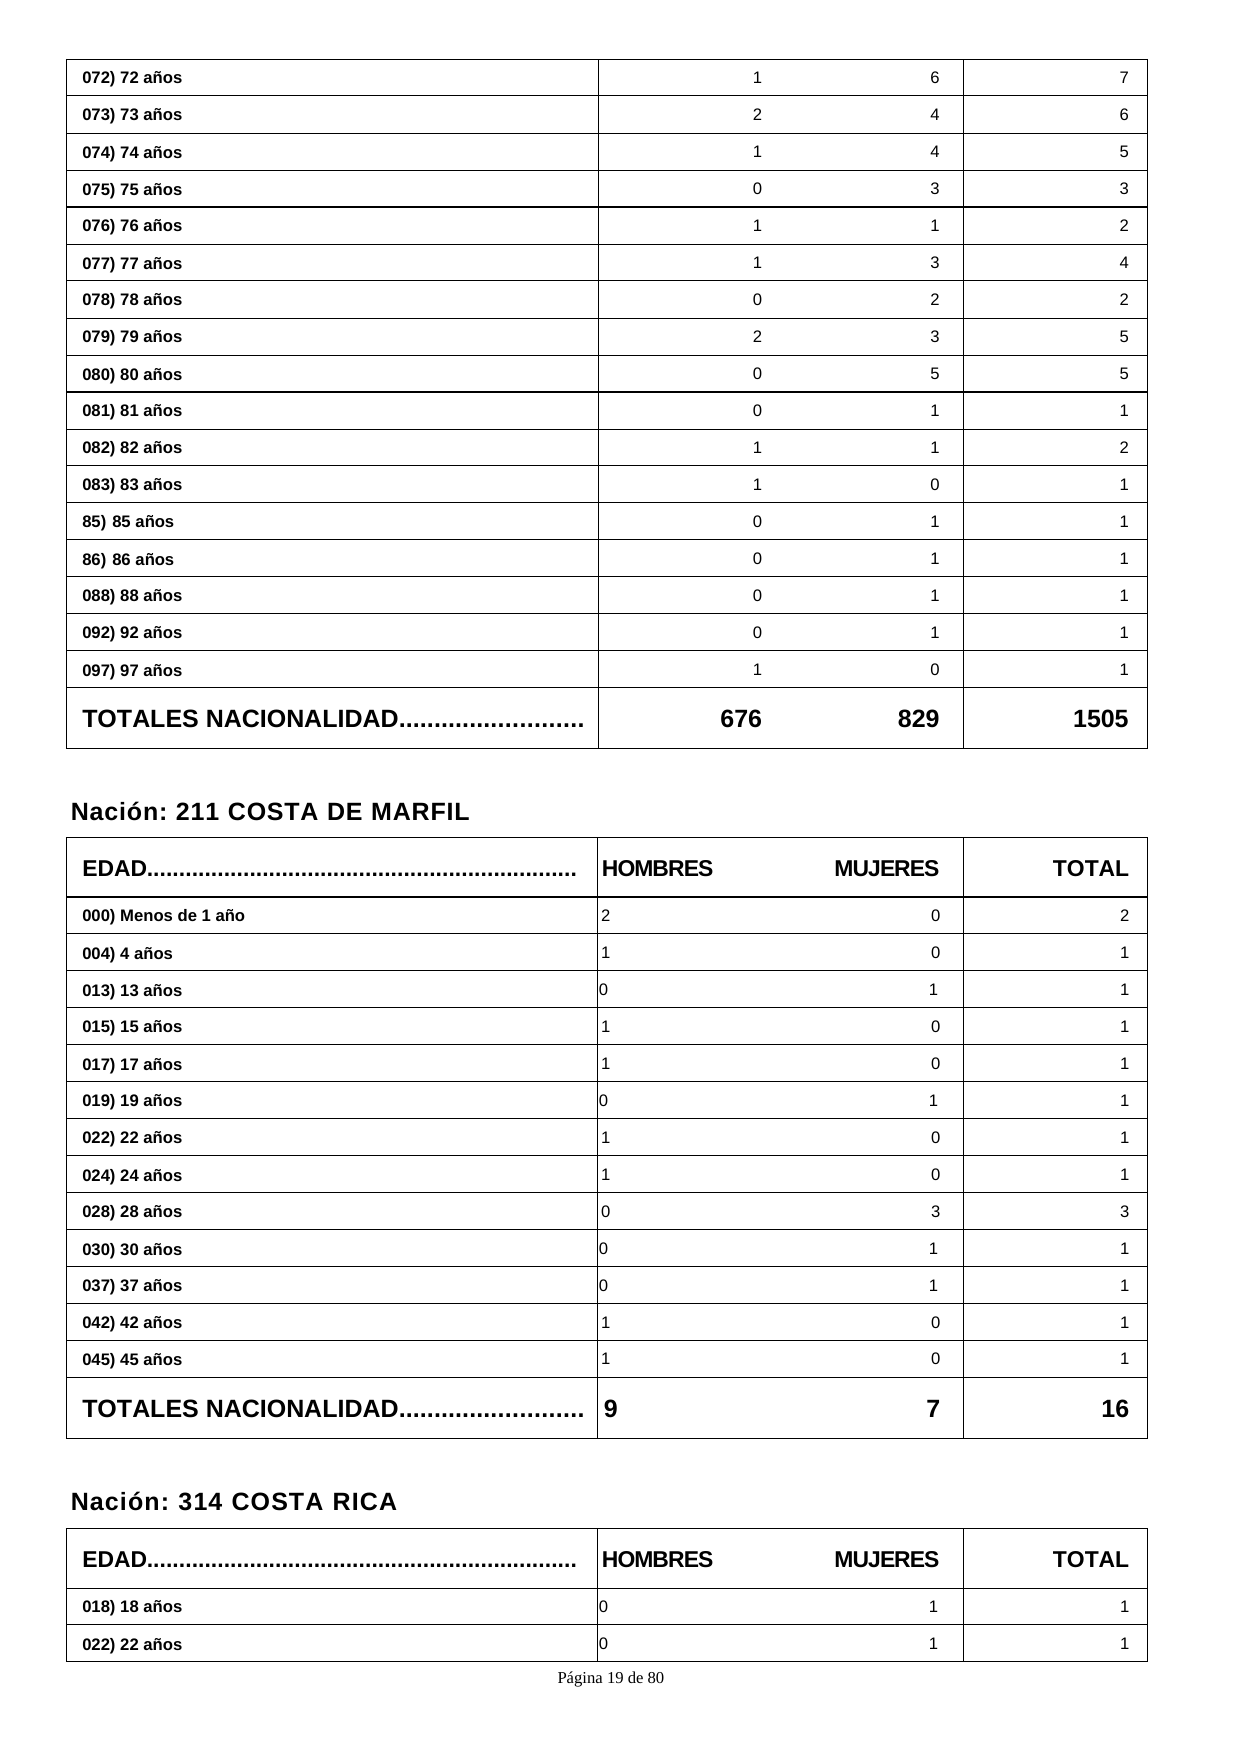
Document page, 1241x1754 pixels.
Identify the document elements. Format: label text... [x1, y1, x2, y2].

table_header 072) 72 años [67, 60, 598, 95]
table_cell 4 [964, 245, 1147, 280]
table_cell 078) 78 años [67, 281, 598, 317]
table_cell 1 [831, 614, 963, 650]
table_cell 676 [599, 688, 831, 748]
table_cell 073) 73 años [67, 96, 598, 132]
table_cell 079) 79 años [67, 319, 598, 354]
table_cell 0 [599, 503, 831, 539]
table_cell 018) 18 años [67, 1589, 597, 1624]
table_cell 0 [599, 281, 831, 317]
table_cell 074) 74 años [67, 134, 598, 169]
table_cell 1 [831, 503, 963, 539]
table_cell 16 [964, 1378, 1147, 1437]
table_cell 1 [964, 971, 1147, 1007]
table_cell 019) 19 años [67, 1082, 597, 1118]
table_cell 082) 82 años [67, 430, 598, 465]
table_cell 1 [964, 1589, 1147, 1624]
table_cell 1 [599, 651, 831, 687]
table_cell 0 1 [598, 1625, 963, 1661]
table_cell 6 [964, 96, 1147, 132]
table_cell 2 0 [598, 898, 963, 933]
table_cell 0 [599, 171, 831, 206]
table_cell 1 [964, 1045, 1147, 1081]
table_cell 1 [964, 1341, 1147, 1377]
table_cell 080) 80 años [67, 356, 598, 391]
table_cell 1 [599, 430, 831, 465]
table_cell 2 [964, 208, 1147, 243]
table_cell 4 [831, 134, 963, 169]
table_cell 1 [964, 1082, 1147, 1118]
table_cell 1 0 [598, 1119, 963, 1155]
table_cell 0 3 [598, 1193, 963, 1229]
table_cell 0 [599, 577, 831, 613]
table_cell 9 7 [598, 1378, 963, 1437]
table_cell 1 [964, 651, 1147, 687]
table_cell 3 [964, 1193, 1147, 1229]
table_cell 5 [964, 319, 1147, 354]
table_cell 1 0 [598, 1008, 963, 1044]
table_cell 2 [964, 430, 1147, 465]
table_cell 075) 75 años [67, 171, 598, 206]
table_cell 1 [964, 1625, 1147, 1661]
table_cell 2 [964, 281, 1147, 317]
table_cell 1 [964, 1230, 1147, 1266]
table_cell 004) 4 años [67, 934, 597, 970]
table_cell 829 [831, 688, 963, 748]
table_cell 4 [831, 96, 963, 132]
table_cell 1 [599, 466, 831, 502]
table_header 1 [599, 60, 831, 95]
table_cell 85 años [67, 503, 598, 539]
table_cell 1 0 [598, 1341, 963, 1377]
table_cell 3 [964, 171, 1147, 206]
table_cell 5 [964, 134, 1147, 169]
table_cell 0 1 [598, 1082, 963, 1118]
table_header TOTAL [964, 1529, 1147, 1587]
table_cell 1 [964, 1156, 1147, 1192]
text Página 19 de 80 [71, 1669, 1151, 1688]
table_cell 017) 17 años [67, 1045, 597, 1081]
table_cell 0 [599, 614, 831, 650]
table_cell 1 [964, 614, 1147, 650]
table_cell 1 [831, 577, 963, 613]
table_cell 081) 81 años [67, 393, 598, 428]
table_cell 088) 88 años [67, 577, 598, 613]
table_cell 022) 22 años [67, 1119, 597, 1155]
table_cell 0 1 [598, 1267, 963, 1303]
table_cell 1 0 [598, 934, 963, 970]
table_cell 3 [831, 245, 963, 280]
table_cell 1 [964, 503, 1147, 539]
table_cell 1 [964, 934, 1147, 970]
table_cell 0 [831, 651, 963, 687]
table_cell 1 [964, 466, 1147, 502]
table_cell 2 [831, 281, 963, 317]
table_cell TOTALES NACIONALIDAD [67, 1378, 597, 1437]
text Nación: 211 COSTA DE MARFIL [71, 800, 1151, 826]
table_cell 1 [964, 1008, 1147, 1044]
table_cell 2 [599, 319, 831, 354]
table_cell 015) 15 años [67, 1008, 597, 1044]
table_cell 1 [599, 208, 831, 243]
table_cell 076) 76 años [67, 208, 598, 243]
table_cell 1 [964, 1304, 1147, 1340]
table_header HOMBRES MUJERES [598, 838, 963, 896]
table_cell 022) 22 años [67, 1625, 597, 1661]
table_cell 2 [599, 96, 831, 132]
table_cell 1505 [964, 688, 1147, 748]
table_cell 013) 13 años [67, 971, 597, 1007]
table_cell 0 [831, 466, 963, 502]
table_cell 0 1 [598, 971, 963, 1007]
table_cell 1 [831, 430, 963, 465]
table_cell TOTALES NACIONALIDAD [67, 688, 598, 748]
table_cell 5 [831, 356, 963, 391]
table_cell 0 [599, 356, 831, 391]
table_cell 0 1 [598, 1589, 963, 1624]
table_header EDAD [67, 838, 597, 896]
table_cell 1 0 [598, 1304, 963, 1340]
table_cell 1 [599, 134, 831, 169]
text Nación: 314 COSTA RICA [71, 1490, 1151, 1516]
table_cell 1 [964, 393, 1147, 428]
table_cell 1 [831, 208, 963, 243]
table_cell 1 [831, 540, 963, 576]
table_cell 045) 45 años [67, 1341, 597, 1377]
table_cell 1 [964, 577, 1147, 613]
table_cell 86 años [67, 540, 598, 576]
table_cell 2 [964, 898, 1147, 933]
table_cell 3 [831, 171, 963, 206]
table_cell 077) 77 años [67, 245, 598, 280]
table_cell 1 [831, 393, 963, 428]
table_header EDAD [67, 1529, 597, 1587]
table_cell 030) 30 años [67, 1230, 597, 1266]
table_cell 1 0 [598, 1156, 963, 1192]
table_cell 1 [964, 1267, 1147, 1303]
table_cell 1 [964, 540, 1147, 576]
table_cell 1 0 [598, 1045, 963, 1081]
table_cell 0 [599, 540, 831, 576]
table_cell 042) 42 años [67, 1304, 597, 1340]
table_header HOMBRES MUJERES [598, 1529, 963, 1587]
table_header TOTAL [964, 838, 1147, 896]
table_cell 0 1 [598, 1230, 963, 1266]
table_cell 3 [831, 319, 963, 354]
table_header 6 [831, 60, 963, 95]
table_cell 037) 37 años [67, 1267, 597, 1303]
table_cell 083) 83 años [67, 466, 598, 502]
table_cell 1 [964, 1119, 1147, 1155]
table_cell 028) 28 años [67, 1193, 597, 1229]
table_cell 1 [599, 245, 831, 280]
table_cell 097) 97 años [67, 651, 598, 687]
table_cell 0 [599, 393, 831, 428]
table_header 7 [964, 60, 1147, 95]
table_cell 092) 92 años [67, 614, 598, 650]
table_cell 000) Menos de 1 año [67, 898, 597, 933]
table_cell 024) 24 años [67, 1156, 597, 1192]
table_cell 5 [964, 356, 1147, 391]
